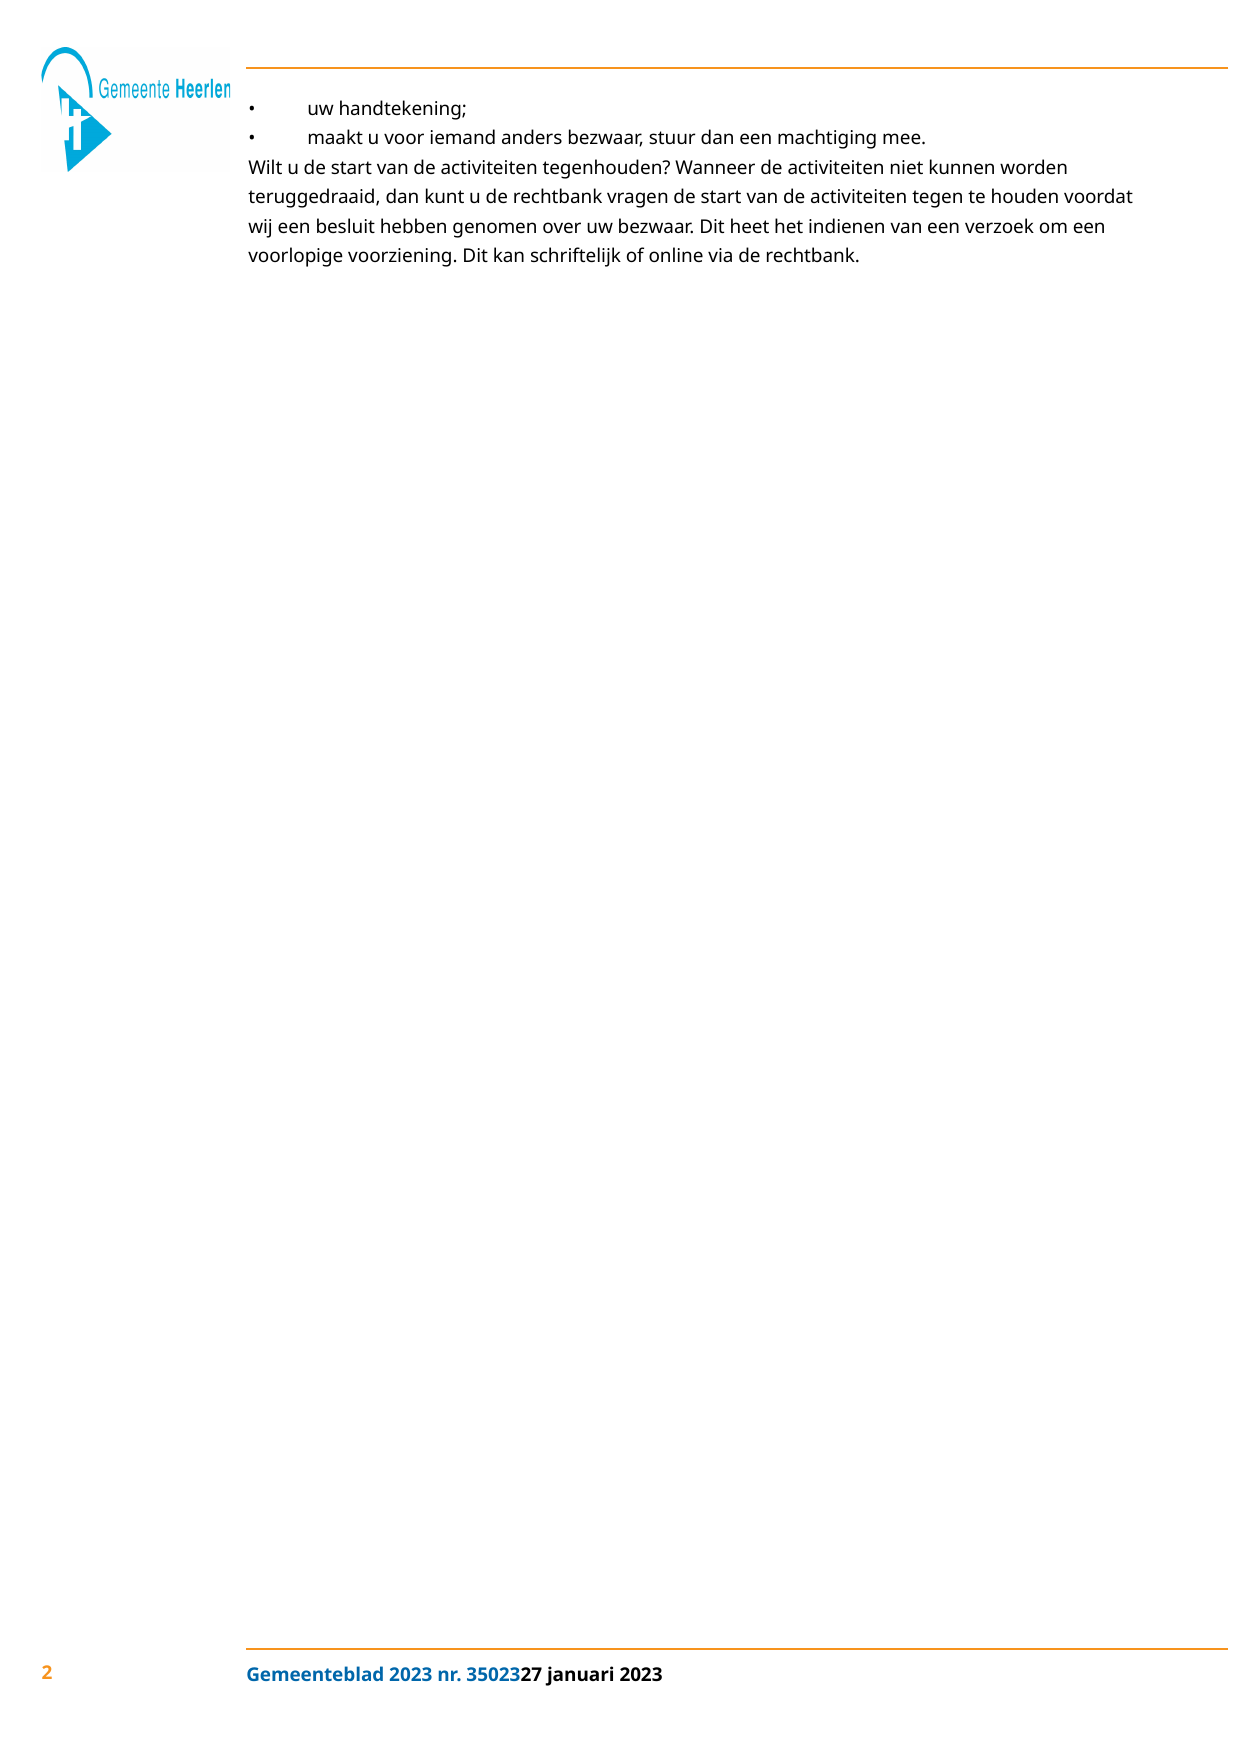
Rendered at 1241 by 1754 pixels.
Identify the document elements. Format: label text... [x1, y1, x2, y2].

picture [41, 47, 231, 172]
list maakt u voor iemand anders bezwaar, stuur dan een machtiging mee. [248, 124, 1152, 150]
picture [41, 47, 59, 70]
text Wilt u de start van de activiteiten tegenhouden? Wanneer de activiteiten niet kunnen worden teruggedraaid, dan kunt u de rechtbank vragen de start van de activiteiten tegen te houden voordat wij een besluit hebben genomen over uw bezwaar. Dit heet het indienen van een verzoek om een voorlopige voorziening. Dit kan schriftelijk of online via de rechtbank. [248, 154, 1152, 268]
list uw handtekening; [248, 95, 1152, 121]
